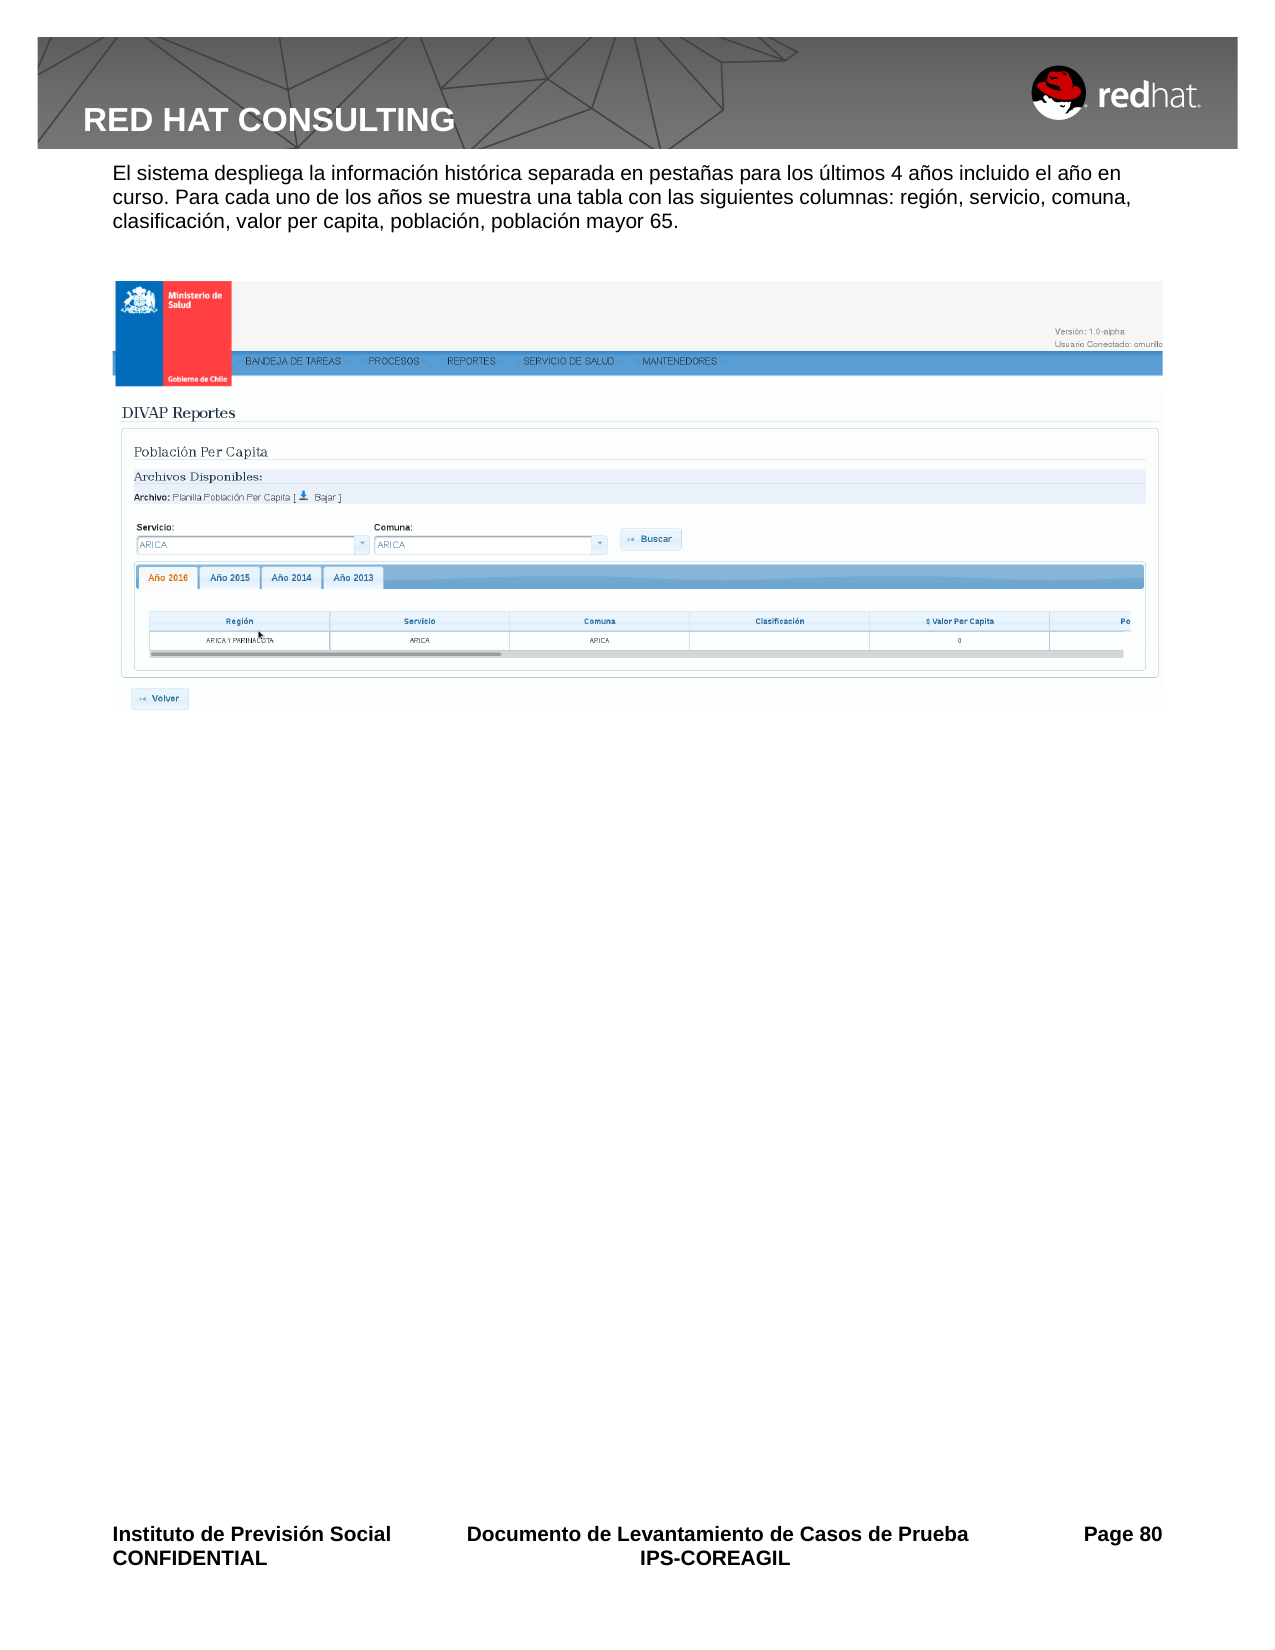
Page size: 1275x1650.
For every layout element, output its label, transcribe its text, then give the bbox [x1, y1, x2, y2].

picture [37, 37, 1238, 149]
picture [112, 281, 1163, 713]
text El sistema despliega la información histórica separada en pestañas para los últimos 4 años incluido el año en curso. Para cada uno de los años se muestra una tabla con las siguientes columnas: región, servicio, comuna, clasificación, valor per capita, población, población mayor 65. [112, 161, 1162, 233]
